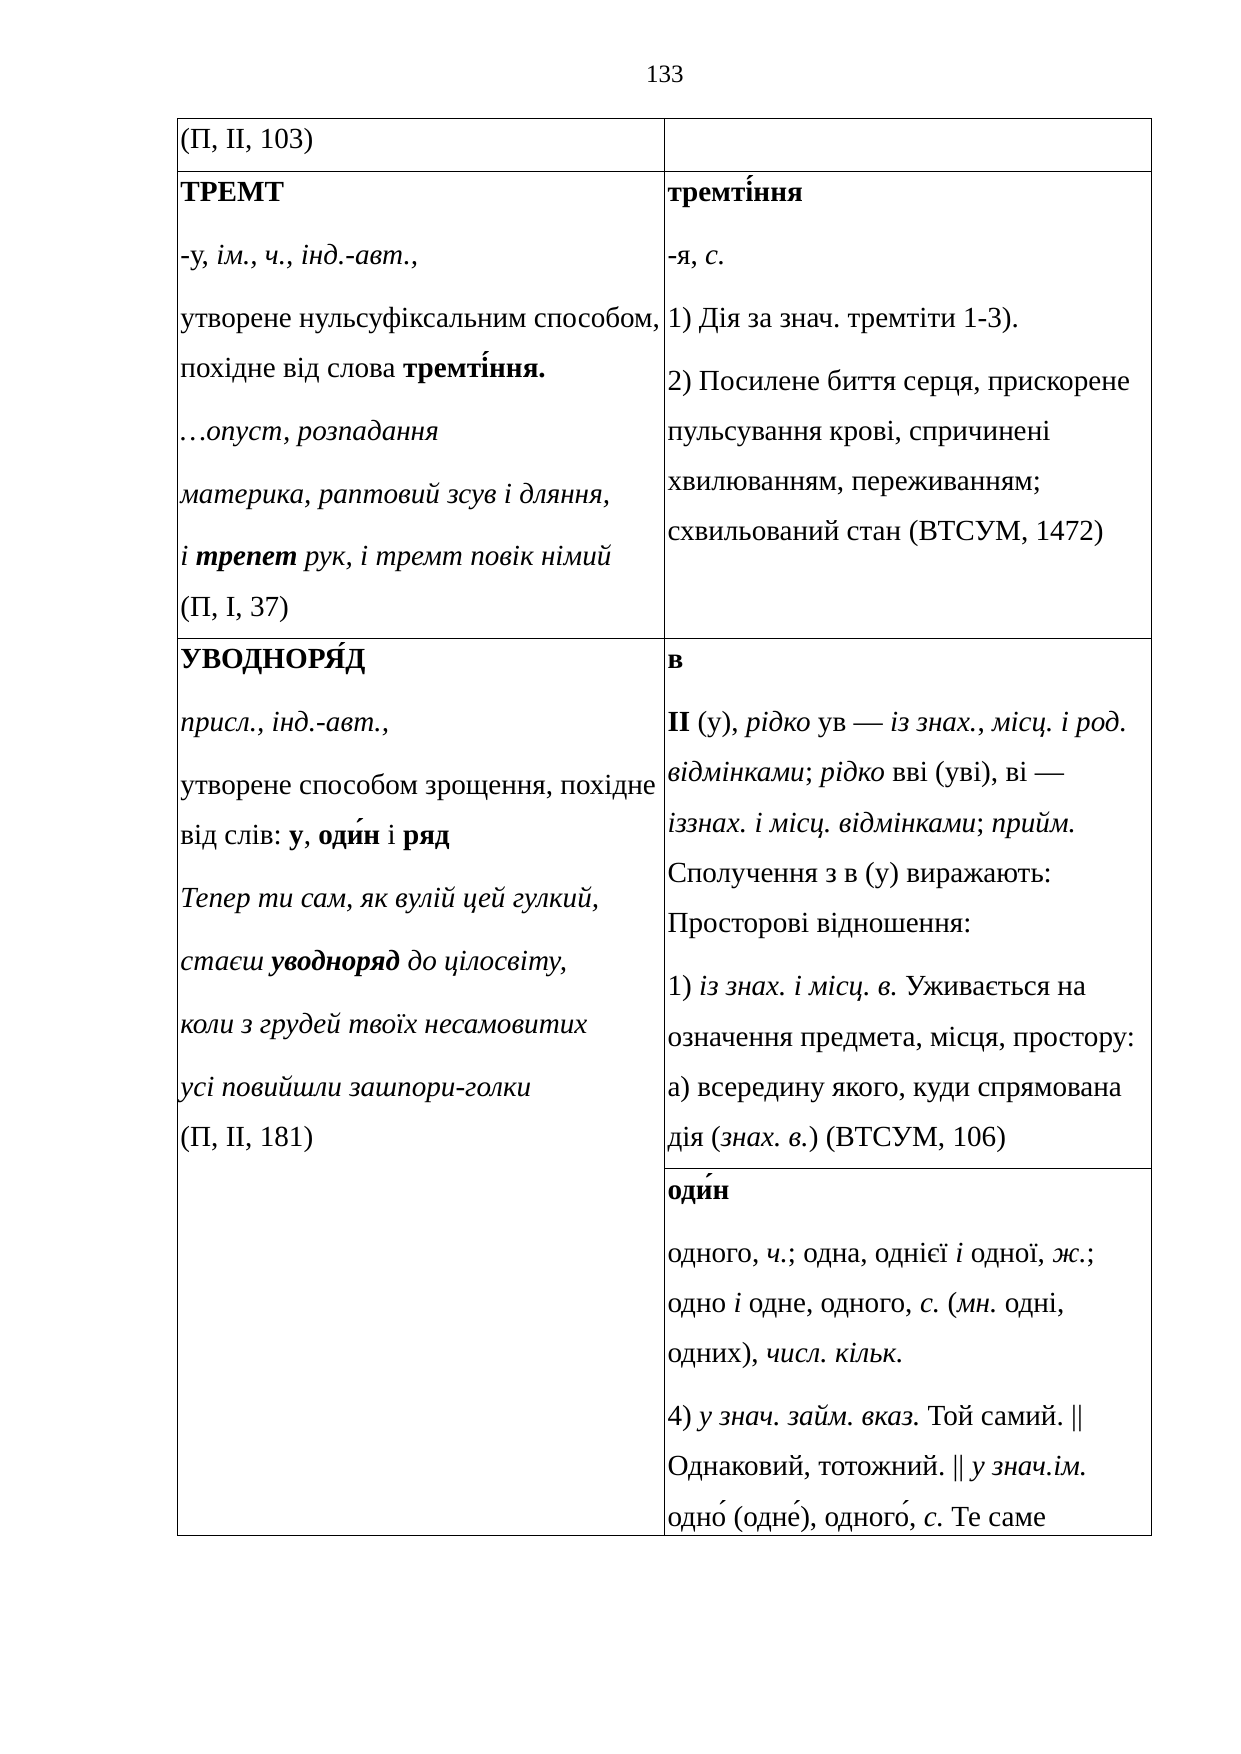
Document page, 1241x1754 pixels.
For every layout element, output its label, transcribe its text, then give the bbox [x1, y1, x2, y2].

table_cell оди́н одного, ч.; одна, однієї і одної, ж.; одно і одне, одного, с. (мн. одні, одних), числ. кільк. 4) у знач. займ. вказ. Той самий. || Однаковий, тотожний. || у знач.ім. одно́ (одне́), одного́, с. Те саме [665, 1169, 1151, 1535]
table_cell тремті́ння -я, с. 1) Дія за знач. тремтіти 1-3). 2) Посилене биття серця, прискорене пульсування крові, спричинені хвилюванням, переживанням; схвильований стан (ВТСУМ, 1472) [665, 172, 1151, 638]
table_cell [665, 119, 1151, 171]
table_cell ТРЕМТ -у, ім., ч., інд.-авт., утворене нульсуфіксальним способом, похідне від слова тремті́ння. …опуст, розпадання материка, раптовий зсув і дляння, і трепет рук, і тремт повік німий (П, І, 37) [178, 172, 664, 638]
table_cell УВОДНОРЯ́Д присл., інд.-авт., утворене способом зрощення, похідне від слів: у, оди́н і ряд Тепер ти сам, як вулій цей гулкий, стаєш уводноряд до цілосвіту, коли з грудей твоїх несамовитих усі повийшли зашпори-голки (П, ІІ, 181) [178, 639, 664, 1535]
table_cell (П, ІІ, 103) [178, 119, 664, 171]
table_cell в II (у), рідко ув — із знах., місц. і род. відмінками; рідко вві (уві), ві — іззнах. і місц. відмінками; прийм. Сполучення з в (у) виражають: Просторові відношення: 1) із знах. і місц. в. Уживається на означення предмета, місця, простору: а) всередину якого, куди спрямована дія (знах. в.) (ВТСУМ, 106) [665, 639, 1151, 1168]
